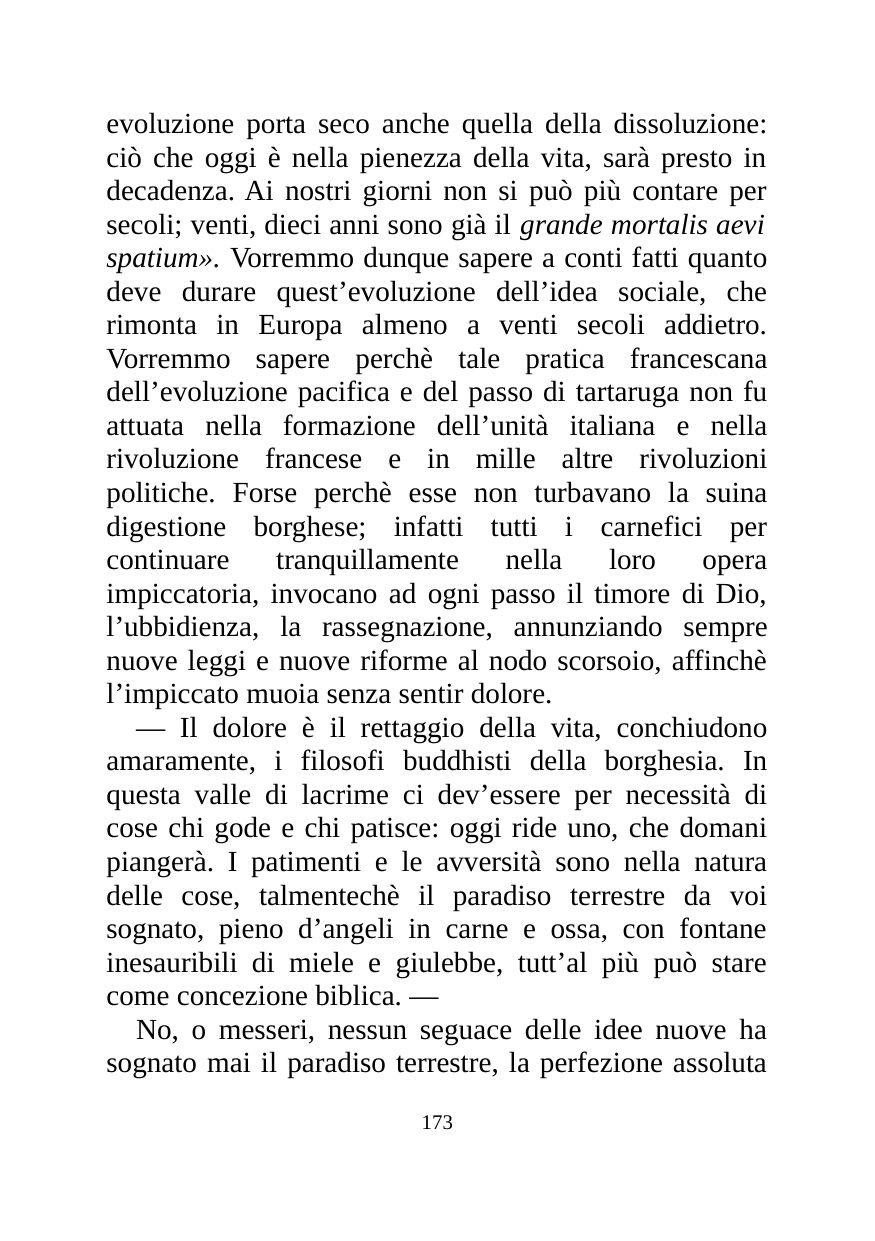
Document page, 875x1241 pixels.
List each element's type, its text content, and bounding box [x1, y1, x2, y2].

text — Il dolore è il rettaggio della vita, conchiudono amaramente, i filosofi buddhisti della borghesia. In questa valle di lacrime ci dev’essere per necessità di cose chi gode e chi patisce: oggi ride uno, che domani piangerà. I patimenti e le avversità sono nella natura delle cose, talmentechè il paradiso terrestre da voi sognato, pieno d’angeli in carne e ossa, con fontane inesauribili di miele e giulebbe, tutt’al più può stare come concezione biblica. — [106, 710, 768, 1012]
text No, o messeri, nessun seguace delle idee nuove ha sognato mai il paradiso terrestre, la perfezione assoluta [106, 1012, 768, 1079]
text evoluzione porta seco anche quella della dissoluzione: ciò che oggi è nella pienezza della vita, sarà presto in decadenza. Ai nostri giorni non si può più contare per secoli; venti, dieci anni sono già il grande mortalis aevi spatium». Vorremmo dunque sapere a conti fatti quanto deve durare quest’evoluzione dell’idea sociale, che rimonta in Europa almeno a venti secoli addietro. Vorremmo sapere perchè tale pratica francescana dell’evoluzione pacifica e del passo di tartaruga non fu attuata nella formazione dell’unità italiana e nella rivoluzione francese e in mille altre rivoluzioni politiche. Forse perchè esse non turbavano la suina digestione borghese; infatti tutti i carnefici per continuare tranquillamente nella loro opera impiccatoria, invocano ad ogni passo il timore di Dio, l’ubbidienza, la rassegnazione, annunziando sempre nuove leggi e nuove riforme al nodo scorsoio, affinchè l’impiccato muoia senza sentir dolore. [106, 106, 768, 710]
